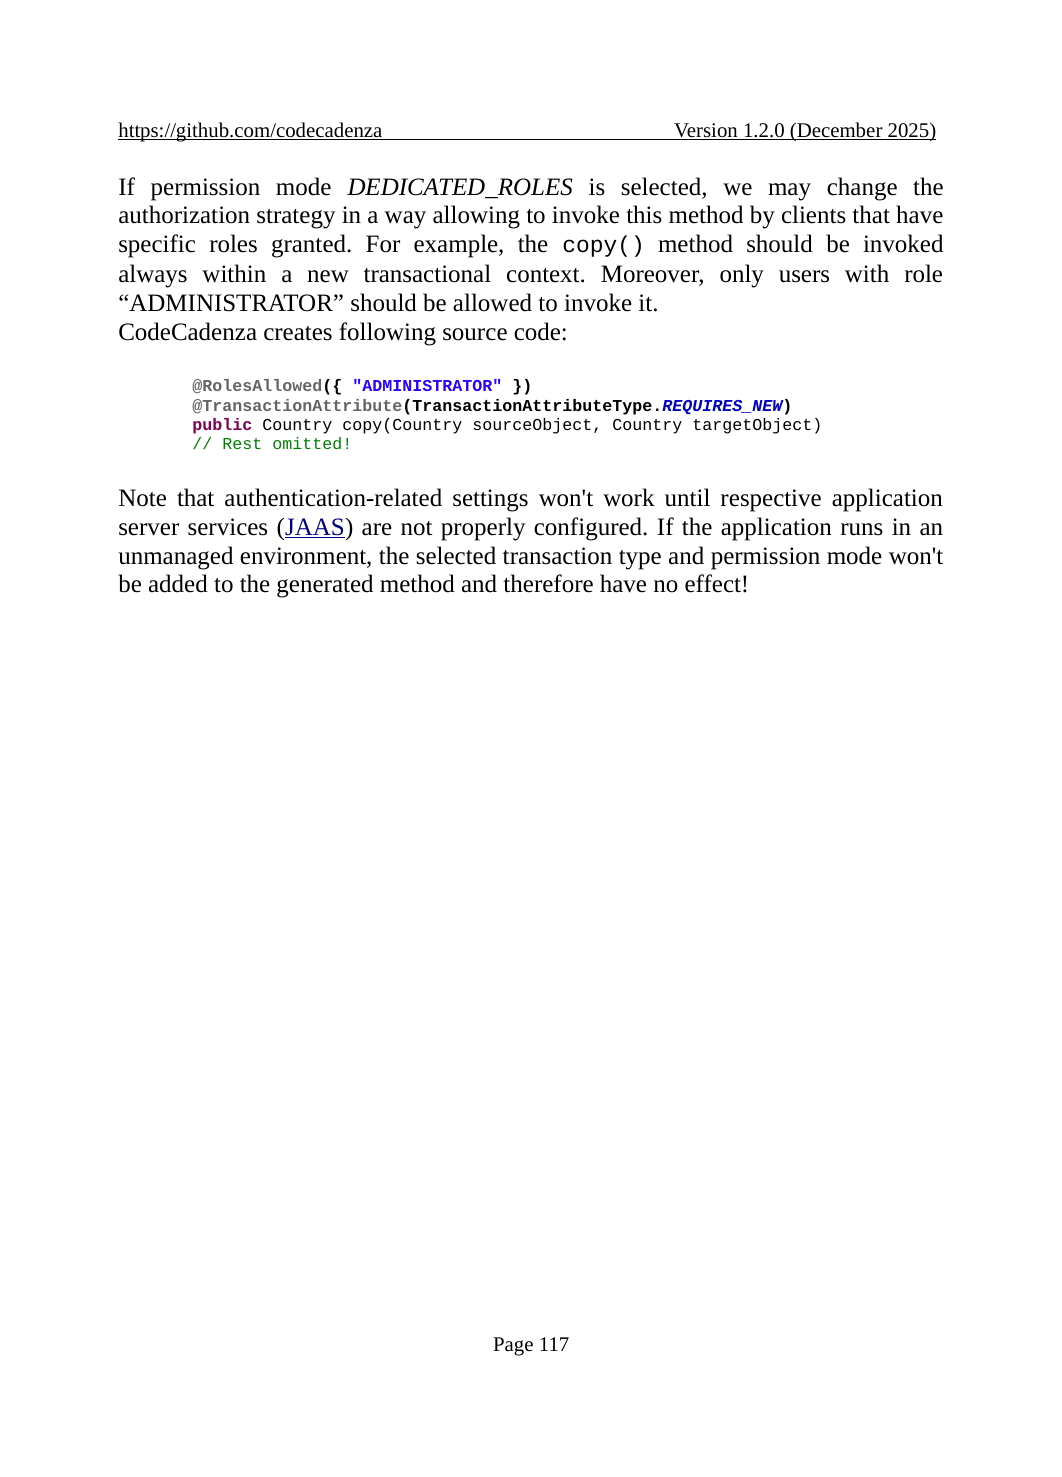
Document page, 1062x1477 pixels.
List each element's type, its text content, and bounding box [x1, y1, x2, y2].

text CodeCadenza creates following source code: [118, 317, 944, 346]
text @TransactionAttribute(TransactionAttributeType.REQUIRES_NEW) [118, 398, 944, 417]
text @RolesAllowed({ "ADMINISTRATOR" }) [118, 374, 944, 398]
text // Rest omitted! [118, 436, 944, 454]
text Note that authentication-related settings won't work until respective application server services (JAAS) are not properly configured. If the application runs in an unmanaged environment, the selected transaction type and permission mode won't be added to the generated method and therefore have no effect! [118, 483, 944, 598]
text public Country copy(Country sourceObject, Country targetObject) [118, 417, 944, 436]
text If permission mode DEDICATED_ROLES is selected, we may change the authorization strategy in a way allowing to invoke this method by clients that have specific roles granted. For example, the copy() method should be invoked always within a new transactional context. Moreover, only users with role “ADMINISTRATOR” should be allowed to invoke it. [118, 172, 944, 317]
